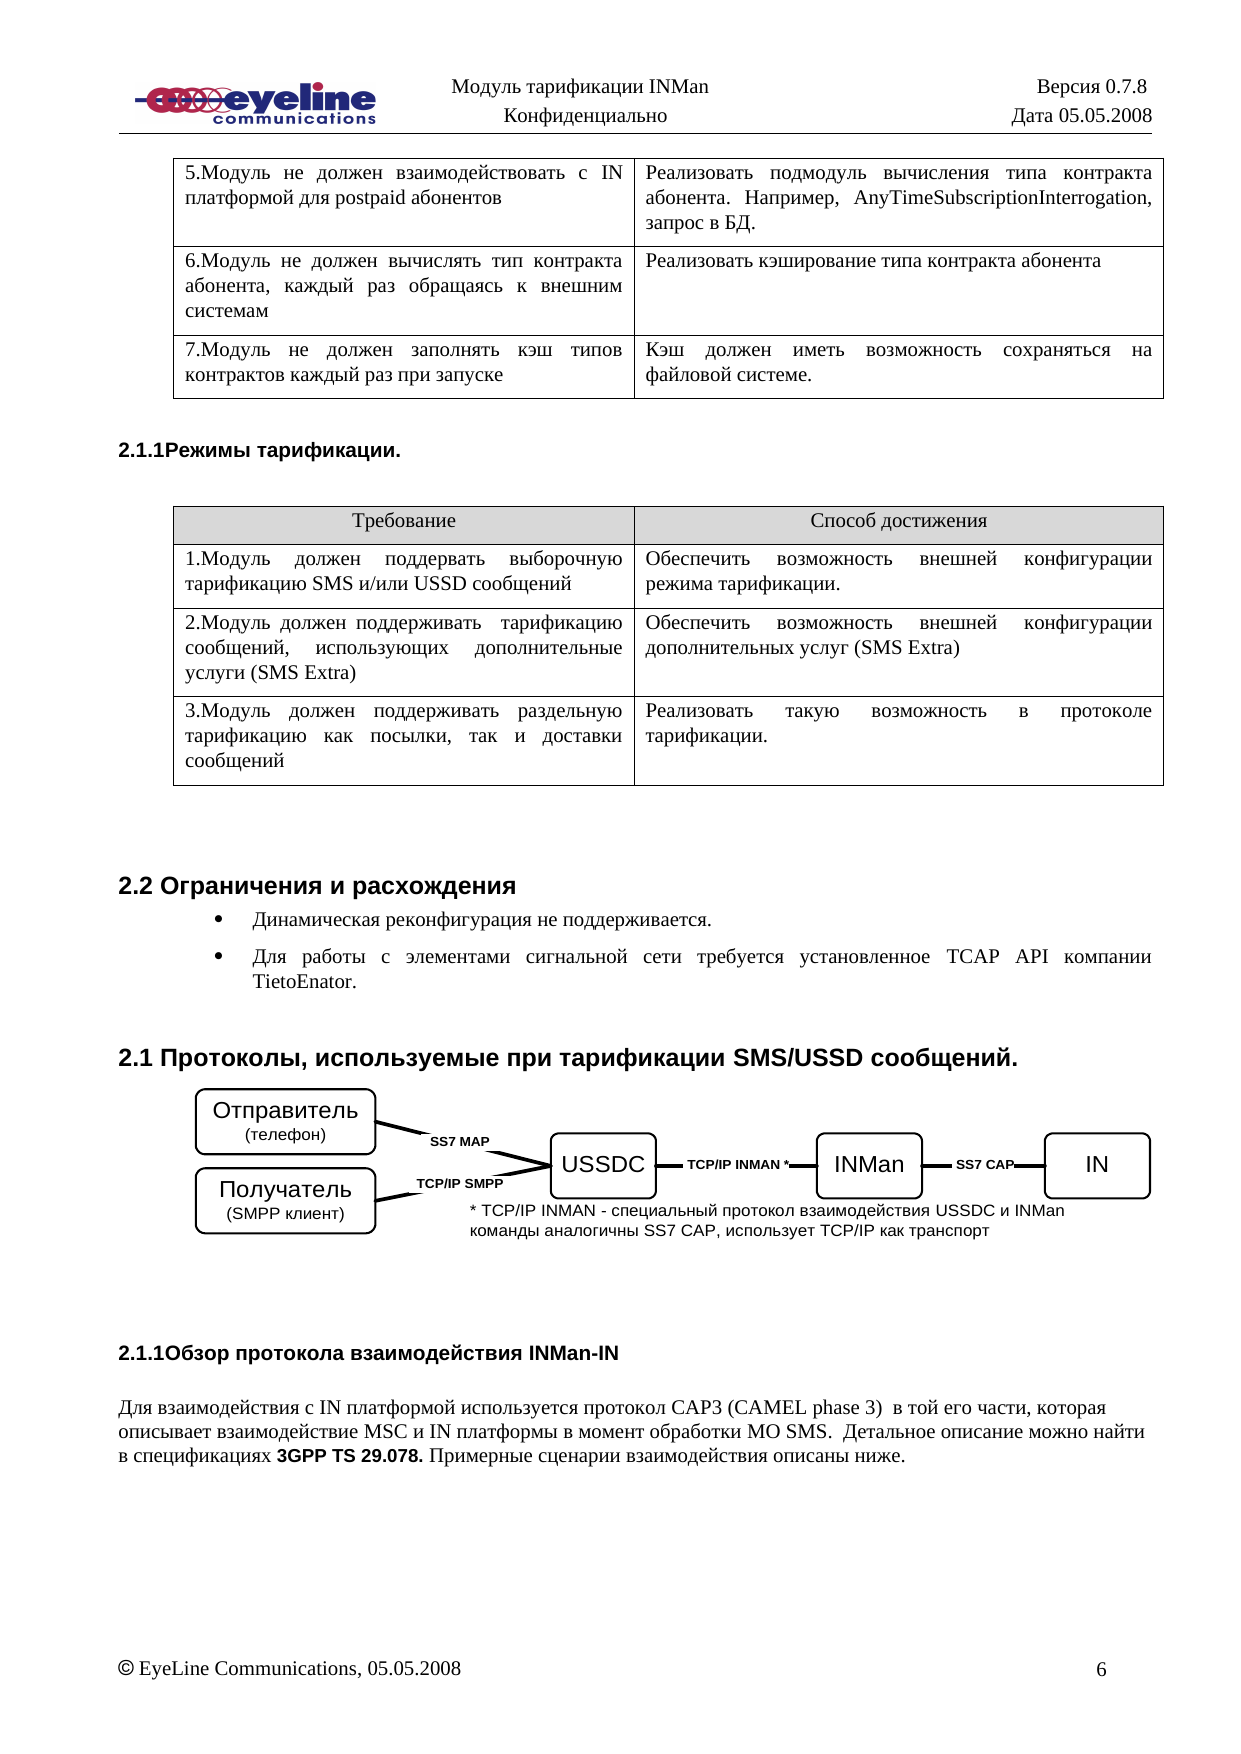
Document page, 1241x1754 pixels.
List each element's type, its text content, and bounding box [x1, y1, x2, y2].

subtitle Режимы тарификации. [118, 437, 1151, 462]
table_cell Модуль не должен заполнять кэш типов контрактов каждый раз при запуске [174, 336, 634, 398]
table_cell Модуль должен поддервать выборочную тарификацию SMS и/или USSD сообщений [174, 545, 634, 608]
list Для работы с элементами сигнальной сети требуется установленное TCAP API компании TietoEnator. [215, 943, 1151, 993]
subtitle Ограничения и расхождения [118, 871, 1151, 899]
table_cell Модуль должен поддерживать тарификацию сообщений, использующих дополнительные услуги (SMS Extra) [174, 609, 634, 696]
table_cell Реализовать подмодуль вычисления типа контракта абонента. Например, AnyTimeSubscriptionInterrogation, запрос в БД. [635, 159, 1163, 246]
table_header Способ достижения [635, 507, 1163, 544]
picture [135, 82, 376, 124]
table_cell Обеспечить возможность внешней конфигурации режима тарификации. [635, 545, 1163, 608]
table_cell Кэш должен иметь возможность сохраняться на файловой системе. [635, 336, 1163, 398]
text Для взаимодействия с IN платформой используется протокол CAP3 (CAMEL phase 3) в той его части, которая описывает взаимодействие MSC и IN платформы в момент обработки MO SMS. Детальное описание можно найти в спецификациях 3GPP TS 29.078. Примерные сценарии взаимодействия описаны ниже. [118, 1395, 1151, 1467]
table_cell Реализовать такую возможность в протоколе тарификации. [635, 697, 1163, 785]
subtitle Протоколы, используемые при тарификации SMS/USSD сообщений. [118, 1043, 1151, 1072]
table_cell Обеспечить возможность внешней конфигурации дополнительных услуг (SMS Extra) [635, 609, 1163, 696]
table_cell Реализовать кэширование типа контракта абонента [635, 247, 1163, 335]
table_cell Модуль не должен вычислять тип контракта абонента, каждый раз обращаясь к внешним системам [174, 247, 634, 335]
table_cell Модуль должен поддерживать раздельную тарификацию как посылки, так и доставки сообщений [174, 697, 634, 785]
list Динамическая реконфигурация не поддерживается. [215, 906, 1151, 931]
subtitle Обзор протокола взаимодействия INMan-IN [118, 1339, 1151, 1364]
table_header Требование [174, 507, 634, 544]
table_cell Модуль не должен взаимодействовать с IN платформой для postpaid абонентов [174, 159, 634, 246]
